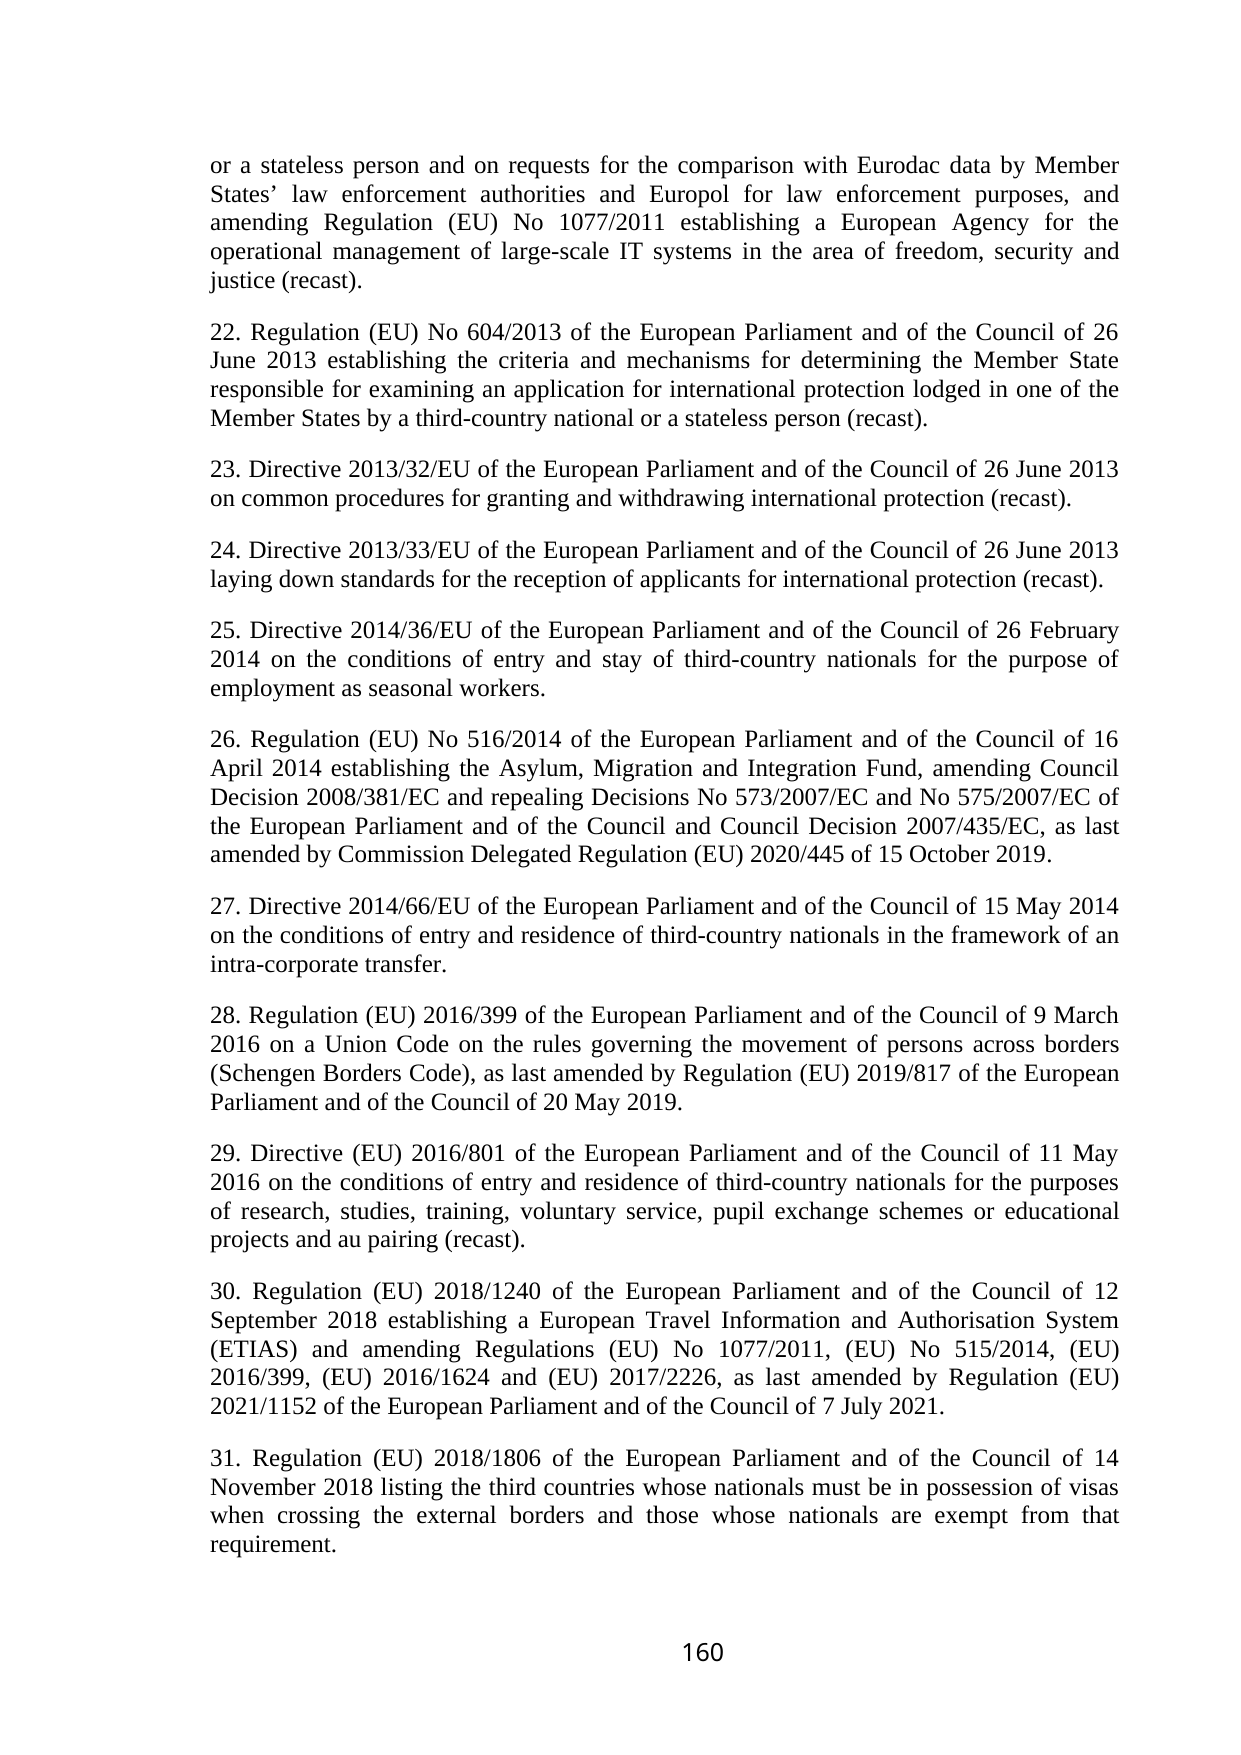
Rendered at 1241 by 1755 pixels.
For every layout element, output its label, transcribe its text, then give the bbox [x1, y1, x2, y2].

text 24. Directive 2013/33/EU of the European Parliament and of the Council of 26 June 2013 laying down standards for the reception of applicants for international protection (recast). [210, 535, 1120, 592]
text 28. Regulation (EU) 2016/399 of the European Parliament and of the Council of 9 March 2016 on a Union Code on the rules governing the movement of persons across borders (Schengen Borders Code), as last amended by Regulation (EU) 2019/817 of the European Parliament and of the Council of 20 May 2019. [210, 1000, 1120, 1115]
text 27. Directive 2014/66/EU of the European Parliament and of the Council of 15 May 2014 on the conditions of entry and residence of third-country nationals in the framework of an intra-corporate transfer. [210, 891, 1120, 977]
text 22. Regulation (EU) No 604/2013 of the European Parliament and of the Council of 26 June 2013 establishing the criteria and mechanisms for determining the Member State responsible for examining an application for international protection lodged in one of the Member States by a third-country national or a stateless person (recast). [210, 317, 1120, 432]
text 29. Directive (EU) 2016/801 of the European Parliament and of the Council of 11 May 2016 on the conditions of entry and residence of third-country nationals for the purposes of research, studies, training, voluntary service, pupil exchange schemes or educational projects and au pairing (recast). [210, 1138, 1120, 1253]
text or a stateless person and on requests for the comparison with Eurodac data by Member States’ law enforcement authorities and Europol for law enforcement purposes, and amending Regulation (EU) No 1077/2011 establishing a European Agency for the operational management of large-scale IT systems in the area of freedom, security and justice (recast). [210, 150, 1120, 294]
text 23. Directive 2013/32/EU of the European Parliament and of the Council of 26 June 2013 on common procedures for granting and withdrawing international protection (recast). [210, 454, 1120, 512]
text 25. Directive 2014/36/EU of the European Parliament and of the Council of 26 February 2014 on the conditions of entry and stay of third-country nationals for the purpose of employment as seasonal workers. [210, 615, 1120, 702]
text 30. Regulation (EU) 2018/1240 of the European Parliament and of the Council of 12 September 2018 establishing a European Travel Information and Authorisation System (ETIAS) and amending Regulations (EU) No 1077/2011, (EU) No 515/2014, (EU) 2016/399, (EU) 2016/1624 and (EU) 2017/2226, as last amended by Regulation (EU) 2021/1152 of the European Parliament and of the Council of 7 July 2021. [210, 1276, 1120, 1420]
text 31. Regulation (EU) 2018/1806 of the European Parliament and of the Council of 14 November 2018 listing the third countries whose nationals must be in possession of visas when crossing the external borders and those whose nationals are exempt from that requirement. [210, 1443, 1120, 1558]
text 26. Regulation (EU) No 516/2014 of the European Parliament and of the Council of 16 April 2014 establishing the Asylum, Migration and Integration Fund, amending Council Decision 2008/381/EC and repealing Decisions No 573/2007/EC and No 575/2007/EC of the European Parliament and of the Council and Council Decision 2007/435/EC, as last amended by Commission Delegated Regulation (EU) 2020/445 of 15 October 2019. [210, 724, 1120, 868]
